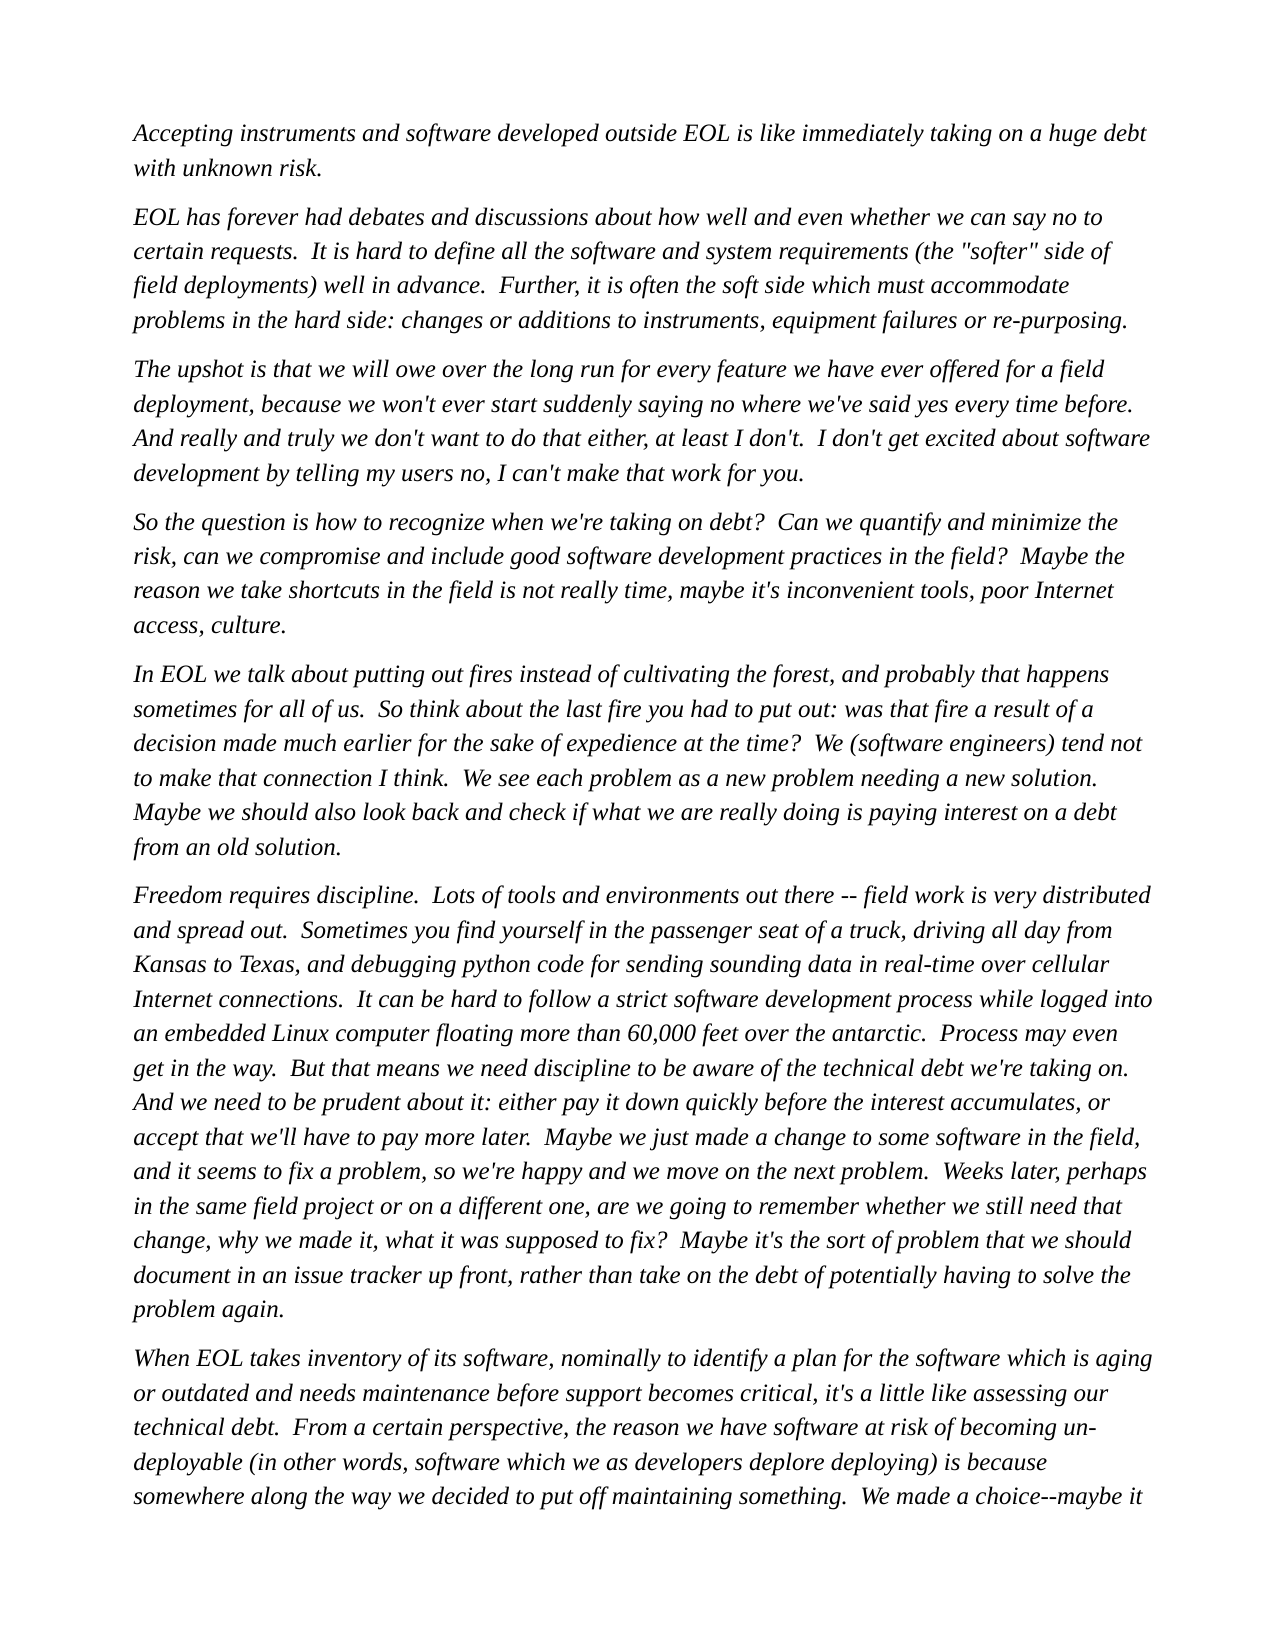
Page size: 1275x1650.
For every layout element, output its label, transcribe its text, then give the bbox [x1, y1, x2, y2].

text So the question is how to recognize when we're taking on debt? Can we quantify and minimize the risk, can we compromise and include good software development practices in the field? Maybe the reason we take shortcuts in the field is not really time, maybe it's inconvenient tools, poor Internet access, culture. [133, 507, 1157, 639]
text The upshot is that we will owe over the long run for every feature we have ever offered for a field deployment, because we won't ever start suddenly saying no where we've said yes every time before. And really and truly we don't want to do that either, at least I don't. I don't get excited about software development by telling my users no, I can't make that work for you. [133, 354, 1157, 486]
text Freedom requires discipline. Lots of tools and environments out there -- field work is very distributed and spread out. Sometimes you find yourself in the passenger seat of a truck, driving all day from Kansas to Texas, and debugging python code for sending sounding data in real-time over cellular Internet connections. It can be hard to follow a strict software development process while logged into an embedded Linux computer floating more than 60,000 feet over the antarctic. Process may even get in the way. But that means we need discipline to be aware of the technical debt we're taking on. And we need to be prudent about it: either pay it down quickly before the interest accumulates, or accept that we'll have to pay more later. Maybe we just made a change to some software in the field, and it seems to fix a problem, so we're happy and we move on the next problem. Weeks later, perhaps in the same field project or on a different one, are we going to remember whether we still need that change, why we made it, what it was supposed to fix? Maybe it's the sort of problem that we should document in an issue tracker up front, rather than take on the debt of potentially having to solve the problem again. [133, 881, 1157, 1323]
text EOL has forever had debates and discussions about how well and even whether we can say no to certain requests. It is hard to define all the software and system requirements (the "softer" side of field deployments) well in advance. Further, it is often the soft side which must accommodate problems in the hard side: changes or additions to instruments, equipment failures or re-purposing. [133, 202, 1157, 334]
text When EOL takes inventory of its software, nominally to identify a plan for the software which is aging or outdated and needs maintenance before support becomes critical, it's a little like assessing our technical debt. From a certain perspective, the reason we have software at risk of becoming un-deployable (in other words, software which we as developers deplore deploying) is because somewhere along the way we decided to put off maintaining something. We made a choice--maybe it [133, 1343, 1157, 1510]
text Accepting instruments and software developed outside EOL is like immediately taking on a huge debt with unknown risk. [133, 118, 1157, 181]
text In EOL we talk about putting out fires instead of cultivating the forest, and probably that happens sometimes for all of us. So think about the last fire you had to put out: was that fire a result of a decision made much earlier for the sake of expedience at the time? We (software engineers) tend not to make that connection I think. We see each problem as a new problem needing a new solution. Maybe we should also look back and check if what we are really doing is paying interest on a debt from an old solution. [133, 659, 1157, 860]
